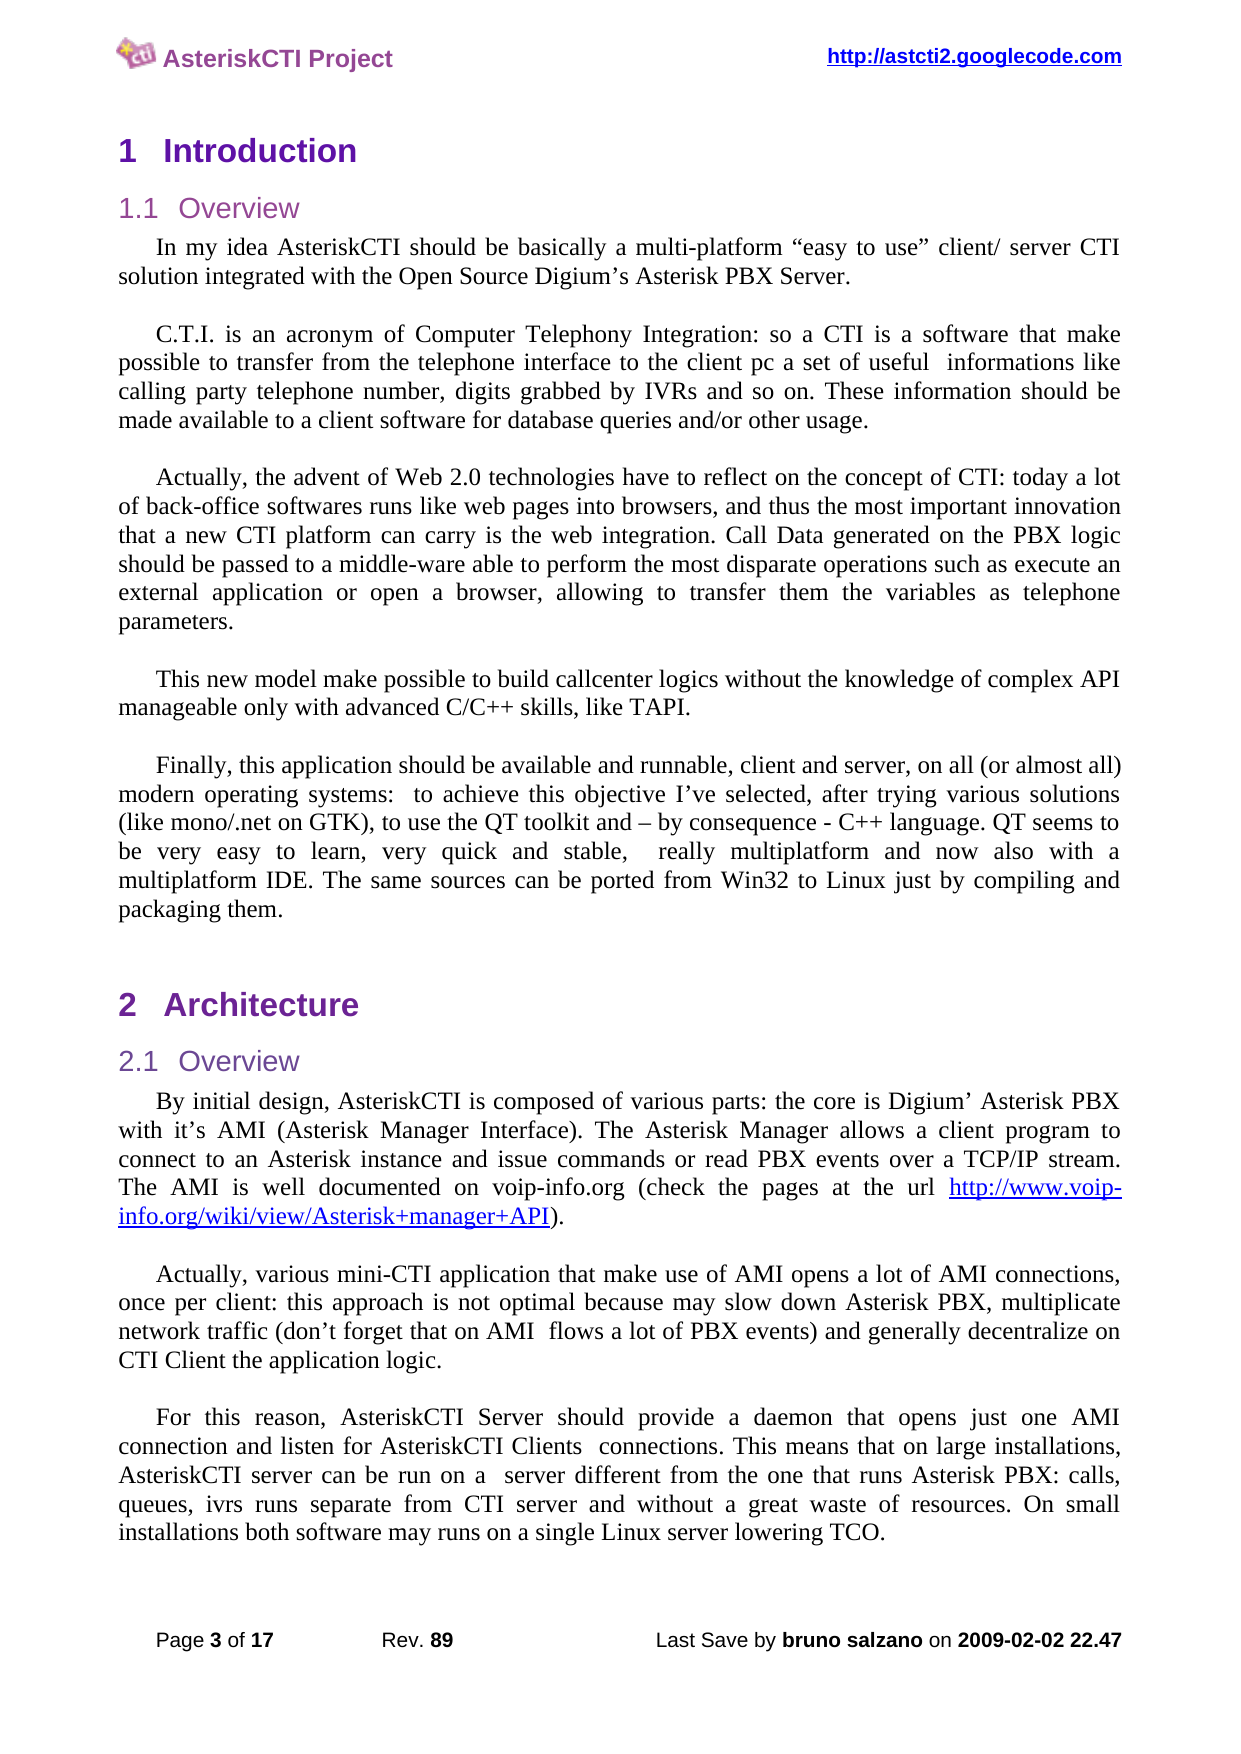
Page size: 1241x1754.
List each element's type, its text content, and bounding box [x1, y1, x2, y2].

text In my idea AsteriskCTI should be basically a multi-platform “easy to use” client/ server CTI solution integrated with the Open Source Digium’s Asterisk PBX Server. [118, 232, 1122, 290]
text Finally, this application should be available and runnable, client and server, on all (or almost all) modern operating systems: to achieve this objective I’ve selected, after trying various solutions (like mono/.net on GTK), to use the QT toolkit and – by consequence - C++ language. QT seems to be very easy to learn, very quick and stable, really multiplatform and now also with a multiplatform IDE. The same sources can be ported from Win32 to Linux just by compiling and packaging them. [118, 750, 1122, 922]
text Actually, various mini-CTI application that make use of AMI opens a lot of AMI connections, once per client: this approach is not optimal because may slow down Asterisk PBX, multiplicate network traffic (don’t forget that on AMI flows a lot of PBX events) and generally decentralize on CTI Client the application logic. [118, 1259, 1122, 1374]
subtitle Architecture [118, 985, 1122, 1023]
text C.T.I. is an acronym of Computer Telephony Integration: so a CTI is a software that make possible to transfer from the telephone interface to the client pc a set of useful informations like calling party telephone number, digits grabbed by IVRs and so on. These information should be made available to a client software for database queries and/or other usage. [118, 319, 1122, 434]
subtitle Introduction [118, 131, 1122, 170]
subtitle Overview [118, 1044, 1122, 1078]
picture [116, 34, 157, 74]
subtitle Overview [118, 191, 1122, 224]
text By initial design, AsteriskCTI is composed of various parts: the core is Digium’ Asterisk PBX with it’s AMI (Asterisk Manager Interface). The Asterisk Manager allows a client program to connect to an Asterisk instance and issue commands or read PBX events over a TCP/IP stream. The AMI is well documented on voip-info.org (check the pages at the url http://www.voip-info.org/wiki/view/Asterisk+manager+API). [118, 1086, 1122, 1230]
text For this reason, AsteriskCTI Server should provide a daemon that opens just one AMI connection and listen for AsteriskCTI Clients connections. This means that on large installations, AsteriskCTI server can be run on a server different from the one that runs Asterisk PBX: calls, queues, ivrs runs separate from CTI server and without a great waste of resources. On small installations both software may runs on a single Linux server lowering TCO. [118, 1402, 1122, 1546]
text Actually, the advent of Web 2.0 technologies have to reflect on the concept of CTI: today a lot of back-office softwares runs like web pages into browsers, and thus the most important innovation that a new CTI platform can carry is the web integration. Call Data generated on the PBX logic should be passed to a middle-ware able to perform the most disparate operations such as execute an external application or open a browser, allowing to transfer them the variables as telephone parameters. [118, 462, 1122, 635]
text This new model make possible to build callcenter logics without the knowledge of complex API manageable only with advanced C/C++ skills, like TAPI. [118, 664, 1122, 721]
